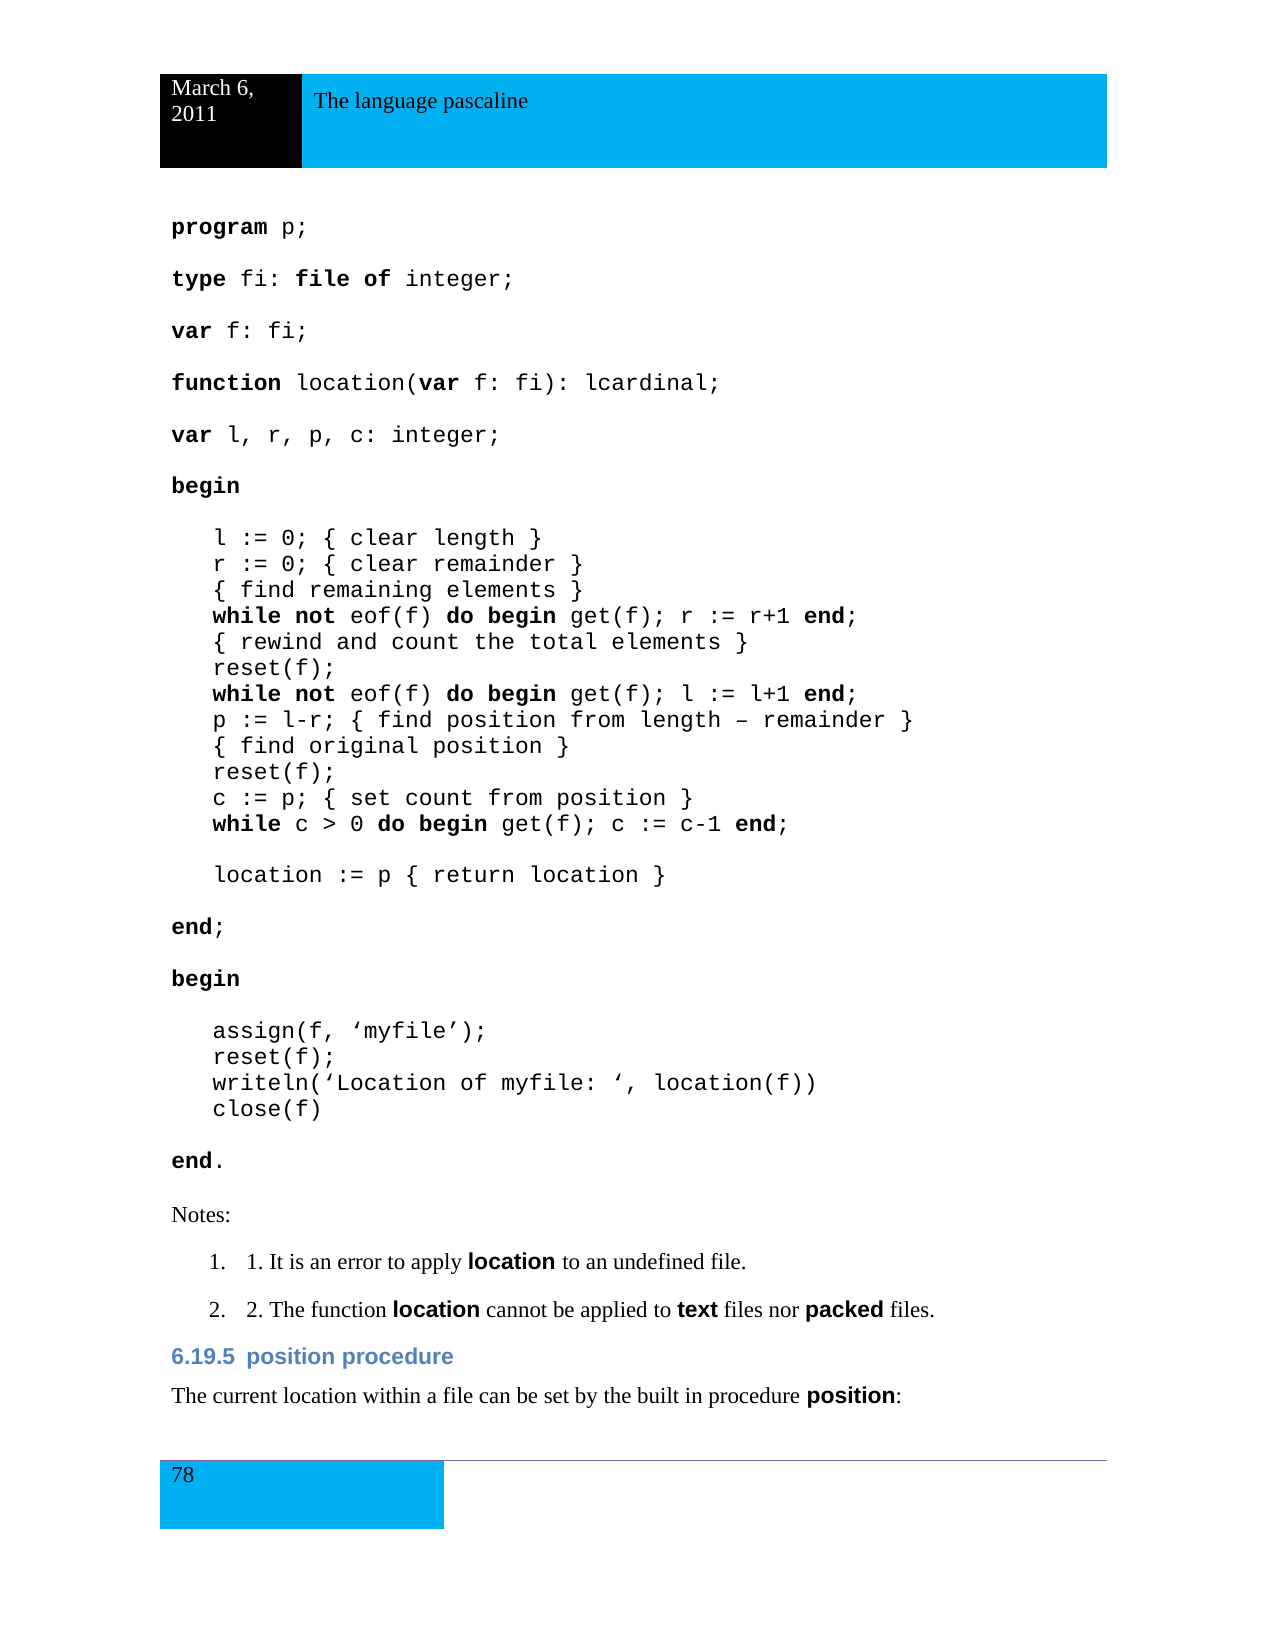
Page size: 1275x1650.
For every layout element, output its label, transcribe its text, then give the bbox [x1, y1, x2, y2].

text end; [171, 916, 1118, 942]
text assign(f, ‘myfile’); [171, 1019, 1118, 1045]
text writeln(‘Location of myfile: ‘, location(f)) [171, 1071, 1118, 1097]
subtitle position procedure [171, 1343, 1118, 1369]
text { find remaining elements } [171, 578, 1118, 604]
text var l, r, p, c: integer; [171, 423, 1118, 449]
text while c > 0 do begin get(f); c := c-1 end; [171, 812, 1118, 838]
list 1. It is an error to apply location to an undefined file. [209, 1248, 1118, 1275]
text function location(var f: fi): lcardinal; [171, 371, 1118, 397]
text The current location within a file can be set by the built in procedure position: [171, 1382, 1118, 1408]
text Notes: [171, 1201, 1118, 1227]
text begin [171, 968, 1118, 993]
text c := p; { set count from position } [171, 786, 1118, 812]
text close(f) [171, 1097, 1118, 1123]
text p := l-r; { find position from length – remainder } [171, 708, 1118, 734]
text l := 0; { clear length } [171, 527, 1118, 553]
text reset(f); [171, 656, 1118, 682]
text location := p { return location } [171, 864, 1118, 890]
text type fi: file of integer; [171, 267, 1118, 293]
text begin [171, 475, 1118, 501]
text r := 0; { clear remainder } [171, 553, 1118, 578]
text { find original position } [171, 734, 1118, 760]
text program p; [171, 215, 1118, 241]
text while not eof(f) do begin get(f); r := r+1 end; [171, 604, 1118, 630]
text end. [171, 1149, 1118, 1175]
text { rewind and count the total elements } [171, 630, 1118, 656]
text reset(f); [171, 760, 1118, 786]
text while not eof(f) do begin get(f); l := l+1 end; [171, 682, 1118, 708]
text reset(f); [171, 1045, 1118, 1071]
text var f: fi; [171, 319, 1118, 345]
list 2. The function location cannot be applied to text files nor packed files. [209, 1296, 1118, 1322]
